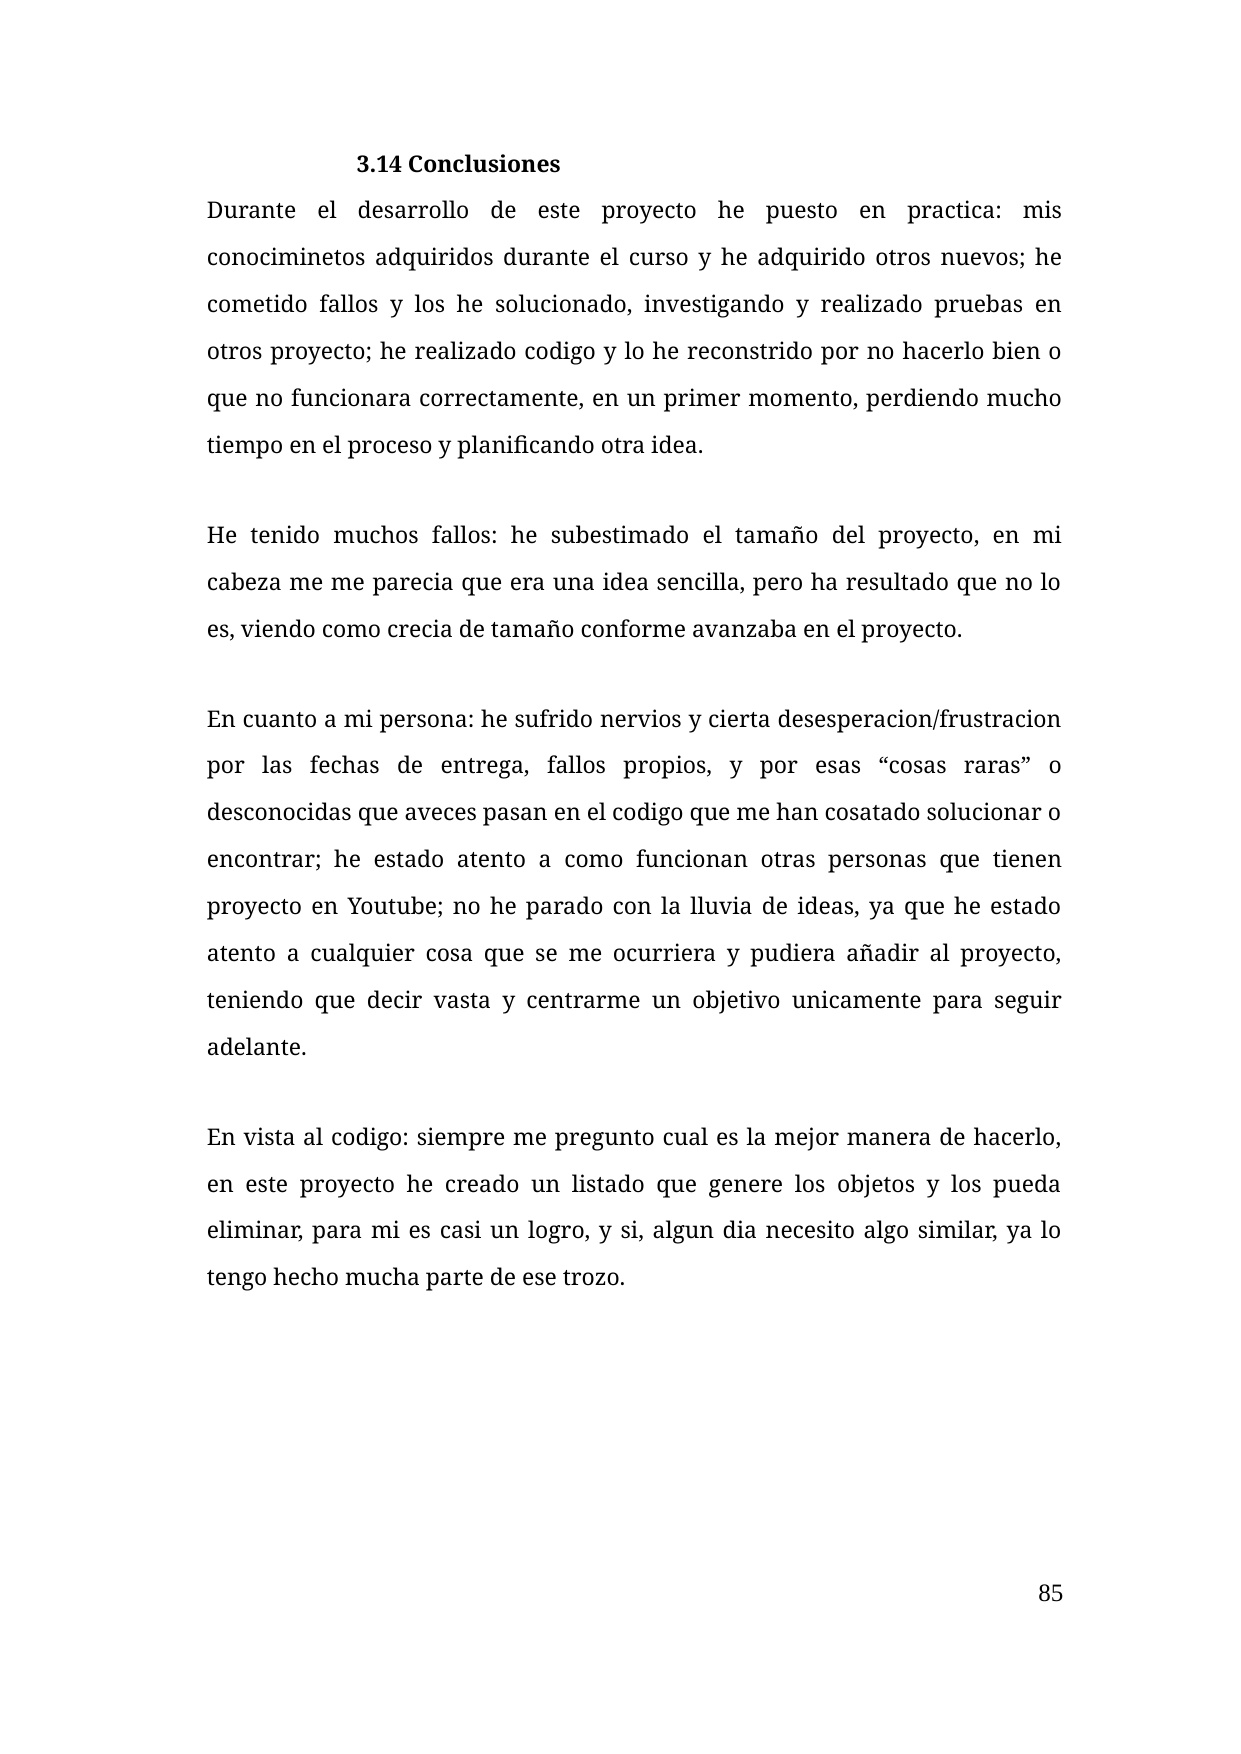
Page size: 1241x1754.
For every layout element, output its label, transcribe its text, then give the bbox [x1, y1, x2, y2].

text En cuanto a mi persona: he sufrido nervios y cierta desesperacion/frustracion por las fechas de entrega, fallos propios, y por esas “cosas raras” o desconocidas que aveces pasan en el codigo que me han cosatado solucionar o encontrar; he estado atento a como funcionan otras personas que tienen proyecto en Youtube; no he parado con la lluvia de ideas, ya que he estado atento a cualquier cosa que se me ocurriera y pudiera añadir al proyecto, teniendo que decir vasta y centrarme un objetivo unicamente para seguir adelante. [207, 703, 1063, 1062]
text 3.14 Conclusiones [207, 148, 1063, 179]
text He tenido muchos fallos: he subestimado el tamaño del proyecto, en mi cabeza me me parecia que era una idea sencilla, pero ha resultado que no lo es, viendo como crecia de tamaño conforme avanzaba en el proyecto. [207, 519, 1063, 644]
text Durante el desarrollo de este proyecto he puesto en practica: mis conociminetos adquiridos durante el curso y he adquirido otros nuevos; he cometido fallos y los he solucionado, investigando y realizado pruebas en otros proyecto; he realizado codigo y lo he reconstrido por no hacerlo bien o que no funcionara correctamente, en un primer momento, perdiendo mucho tiempo en el proceso y planificando otra idea. [207, 194, 1063, 460]
text En vista al codigo: siempre me pregunto cual es la mejor manera de hacerlo, en este proyecto he creado un listado que genere los objetos y los pueda eliminar, para mi es casi un logro, y si, algun dia necesito algo similar, ya lo tengo hecho mucha parte de ese trozo. [207, 1121, 1063, 1293]
